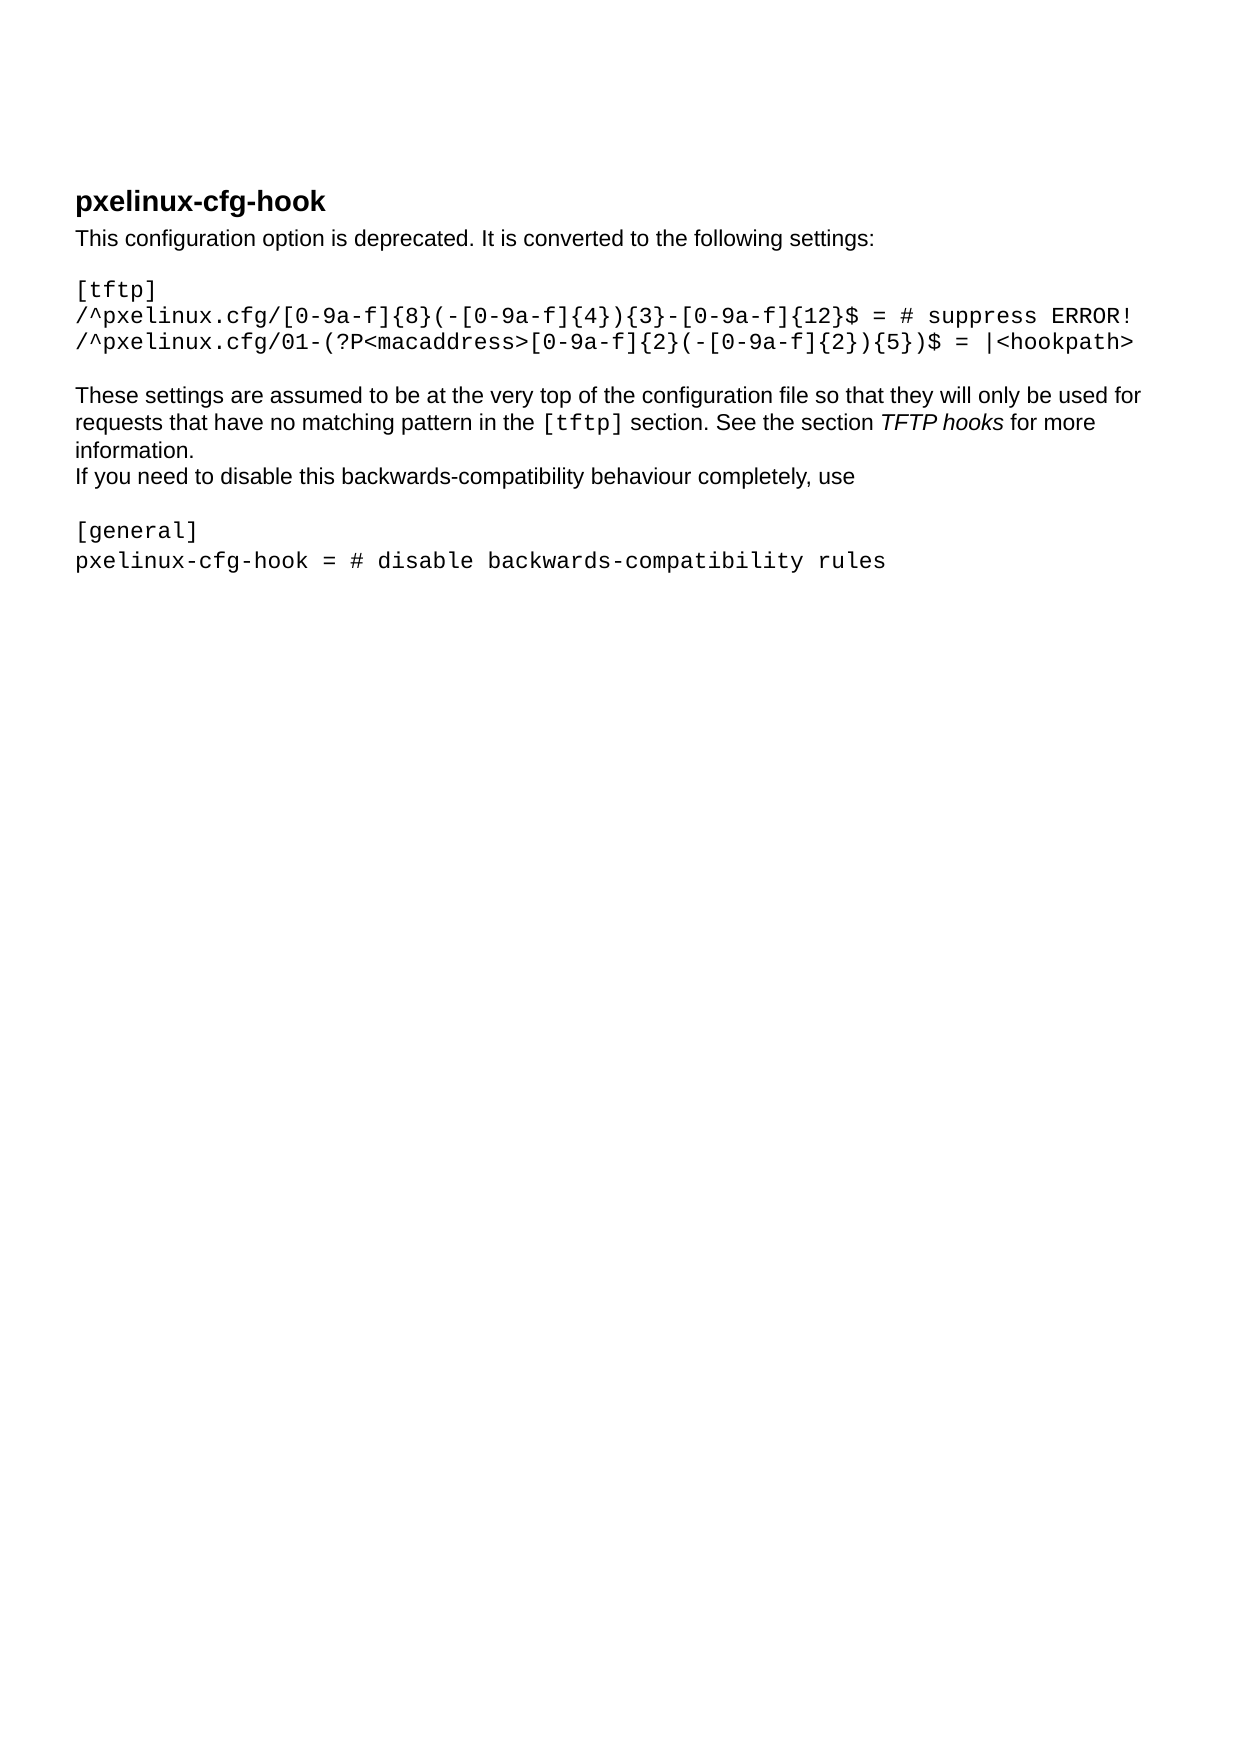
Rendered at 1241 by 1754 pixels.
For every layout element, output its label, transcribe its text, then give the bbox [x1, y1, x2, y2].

text [tftp] [75, 278, 1165, 304]
text /^pxelinux.cfg/[0-9a-f]{8}(-[0-9a-f]{4}){3}-[0-9a-f]{12}$ = # suppress ERROR! [75, 304, 1165, 330]
text These settings are assumed to be at the very top of the configuration file so that they will only be used for requests that have no matching pattern in the [tftp] section. See the section TFTP hooks for more information. [75, 382, 1165, 463]
text [general] [75, 520, 1165, 546]
subtitle pxelinux-cfg-hook [75, 183, 1165, 217]
text If you need to disable this backwards-compatibility behaviour completely, use [75, 463, 1165, 490]
text This configuration option is deprecated. It is converted to the following settings: [75, 225, 1165, 252]
text /^pxelinux.cfg/01-(?P<macaddress>[0-9a-f]{2}(-[0-9a-f]{2}){5})$ = |<hookpath> [75, 330, 1165, 356]
text pxelinux-cfg-hook = # disable backwards-compatibility rules [75, 550, 1165, 576]
